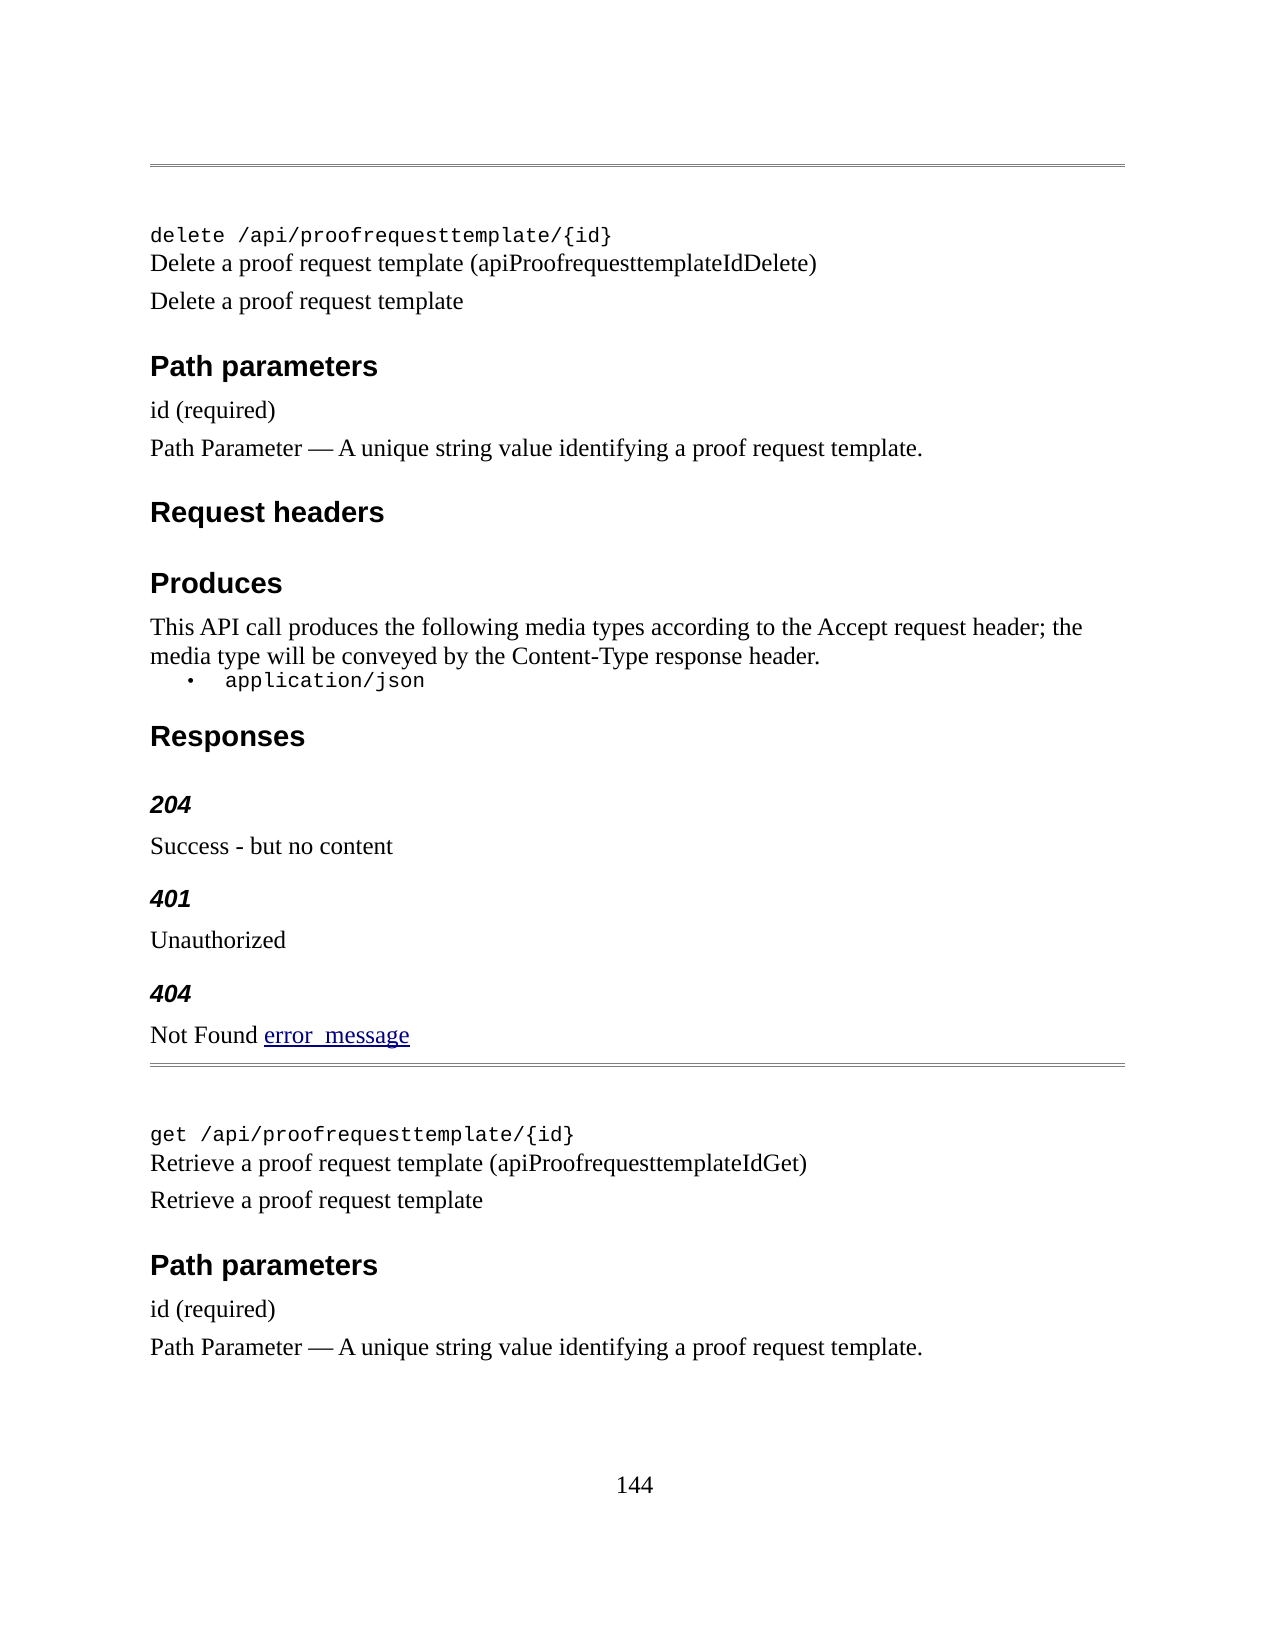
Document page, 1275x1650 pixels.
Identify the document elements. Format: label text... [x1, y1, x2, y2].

text delete /api/proofrequesttemplate/{id} [150, 225, 1125, 248]
text This API call produces the following media types according to the Accept request header; the media type will be conveyed by the Content-Type response header. [150, 612, 1125, 670]
text Delete a proof request template (apiProofrequesttemplateIdDelete) [150, 248, 1125, 277]
subtitle Path parameters [150, 1248, 1125, 1282]
subtitle 204 [150, 790, 1125, 818]
text get /api/proofrequesttemplate/{id} [150, 1124, 1125, 1148]
text Path Parameter — A unique string value identifying a proof request template. [150, 433, 1125, 461]
text Success - but no content [150, 831, 1125, 859]
text Path Parameter — A unique string value identifying a proof request template. [150, 1332, 1125, 1361]
text Retrieve a proof request template (apiProofrequesttemplateIdGet) [150, 1148, 1125, 1176]
subtitle Request headers [150, 495, 1125, 529]
text id (required) [150, 395, 1125, 424]
subtitle 401 [150, 884, 1125, 913]
text Not Found error_message [150, 1020, 1125, 1049]
subtitle Path parameters [150, 349, 1125, 382]
text Retrieve a proof request template [150, 1185, 1125, 1214]
list application/json [187, 670, 1125, 694]
subtitle Produces [150, 566, 1125, 600]
text Delete a proof request template [150, 286, 1125, 315]
subtitle 404 [150, 979, 1125, 1008]
subtitle Responses [150, 719, 1125, 752]
text Unauthorized [150, 926, 1125, 954]
text id (required) [150, 1294, 1125, 1323]
